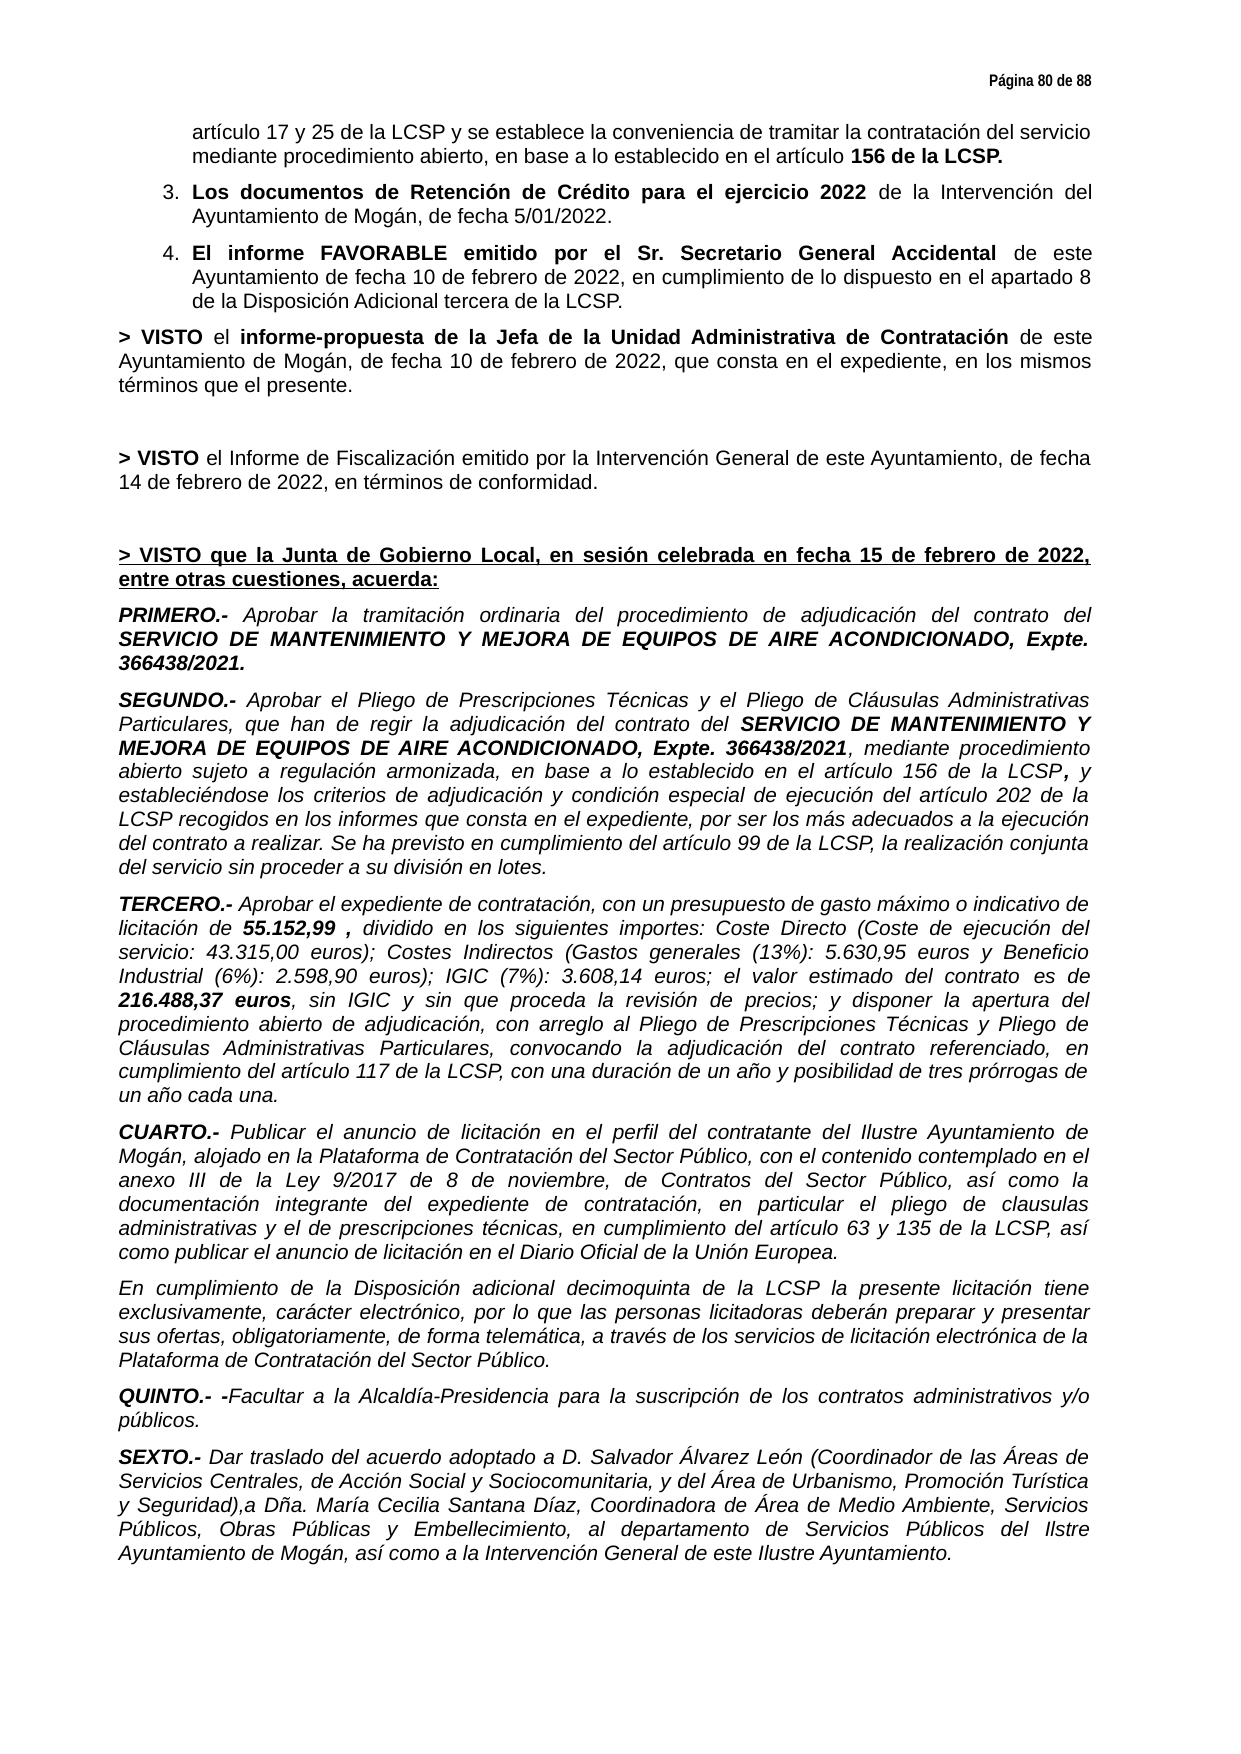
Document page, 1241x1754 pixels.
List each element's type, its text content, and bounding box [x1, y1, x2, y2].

text > VISTO el informe-propuesta de la Jefa de la Unidad Administrativa de Contratación de este Ayuntamiento de Mogán, de fecha 10 de febrero de 2022, que consta en el expediente, en los mismos términos que el presente. [118, 325, 1092, 397]
text SEGUNDO.- Aprobar el Pliego de Prescripciones Técnicas y el Pliego de Cláusulas Administrativas Particulares, que han de regir la adjudicación del contrato del SERVICIO DE MANTENIMIENTO Y MEJORA DE EQUIPOS DE AIRE ACONDICIONADO, Expte. 366438/2021, mediante procedimiento abierto sujeto a regulación armonizada, en base a lo establecido en el artículo 156 de la LCSP, y estableciéndose los criterios de adjudicación y condición especial de ejecución del artículo 202 de la LCSP recogidos en los informes que consta en el expediente, por ser los más adecuados a la ejecución del contrato a realizar. Se ha previsto en cumplimiento del artículo 99 de la LCSP, la realización conjunta del servicio sin proceder a su división en lotes. [118, 687, 1092, 879]
text > VISTO que la Junta de Gobierno Local, en sesión celebrada en fecha 15 de febrero de 2022, entre otras cuestiones, acuerda: [118, 543, 1092, 591]
text CUARTO.- Publicar el anuncio de licitación en el perfil del contratante del Ilustre Ayuntamiento de Mogán, alojado en la Plataforma de Contratación del Sector Público, con el contenido contemplado en el anexo III de la Ley 9/2017 de 8 de noviembre, de Contratos del Sector Público, así como la documentación integrante del expediente de contratación, en particular el pliego de clausulas administrativas y el de prescripciones técnicas, en cumplimiento del artículo 63 y 135 de la LCSP, así como publicar el anuncio de licitación en el Diario Oficial de la Unión Europea. [118, 1120, 1092, 1263]
text > VISTO el Informe de Fiscalización emitido por la Intervención General de este Ayuntamiento, de fecha 14 de febrero de 2022, en términos de conformidad. [118, 446, 1092, 494]
text TERCERO.- Aprobar el expediente de contratación, con un presupuesto de gasto máximo o indicativo de licitación de 55.152,99 , dividido en los siguientes importes: Coste Directo (Coste de ejecución del servicio: 43.315,00 euros); Costes Indirectos (Gastos generales (13%): 5.630,95 euros y Beneficio Industrial (6%): 2.598,90 euros); IGIC (7%): 3.608,14 euros; el valor estimado del contrato es de 216.488,37 euros, sin IGIC y sin que proceda la revisión de precios; y disponer la apertura del procedimiento abierto de adjudicación, con arreglo al Pliego de Prescripciones Técnicas y Pliego de Cláusulas Administrativas Particulares, convocando la adjudicación del contrato referenciado, en cumplimiento del artículo 117 de la LCSP, con una duración de un año y posibilidad de tres prórrogas de un año cada una. [118, 892, 1092, 1107]
list artículo 17 y 25 de la LCSP y se establece la conveniencia de tramitar la contratación del servicio mediante procedimiento abierto, en base a lo establecido en el artículo 156 de la LCSP. [162, 120, 1092, 168]
list Los documentos de Retención de Crédito para el ejercicio 2022 de la Intervención del Ayuntamiento de Mogán, de fecha 5/01/2022. [162, 180, 1092, 228]
text PRIMERO.- Aprobar la tramitación ordinaria del procedimiento de adjudicación del contrato del SERVICIO DE MANTENIMIENTO Y MEJORA DE EQUIPOS DE AIRE ACONDICIONADO, Expte. 366438/2021. [118, 603, 1092, 675]
text En cumplimiento de la Disposición adicional decimoquinta de la LCSP la presente licitación tiene exclusivamente, carácter electrónico, por lo que las personas licitadoras deberán preparar y presentar sus ofertas, obligatoriamente, de forma telemática, a través de los servicios de licitación electrónica de la Plataforma de Contratación del Sector Público. [118, 1276, 1092, 1372]
text QUINTO.- -Facultar a la Alcaldía-Presidencia para la suscripción de los contratos administrativos y/o públicos. [118, 1384, 1092, 1432]
list El informe FAVORABLE emitido por el Sr. Secretario General Accidental de este Ayuntamiento de fecha 10 de febrero de 2022, en cumplimiento de lo dispuesto en el apartado 8 de la Disposición Adicional tercera de la LCSP. [162, 241, 1092, 312]
text SEXTO.- Dar traslado del acuerdo adoptado a D. Salvador Álvarez León (Coordinador de las Áreas de Servicios Centrales, de Acción Social y Sociocomunitaria, y del Área de Urbanismo, Promoción Turística y Seguridad),a Dña. María Cecilia Santana Díaz, Coordinadora de Área de Medio Ambiente, Servicios Públicos, Obras Públicas y Embellecimiento, al departamento de Servicios Públicos del Ilstre Ayuntamiento de Mogán, así como a la Intervención General de este Ilustre Ayuntamiento. [118, 1445, 1092, 1564]
